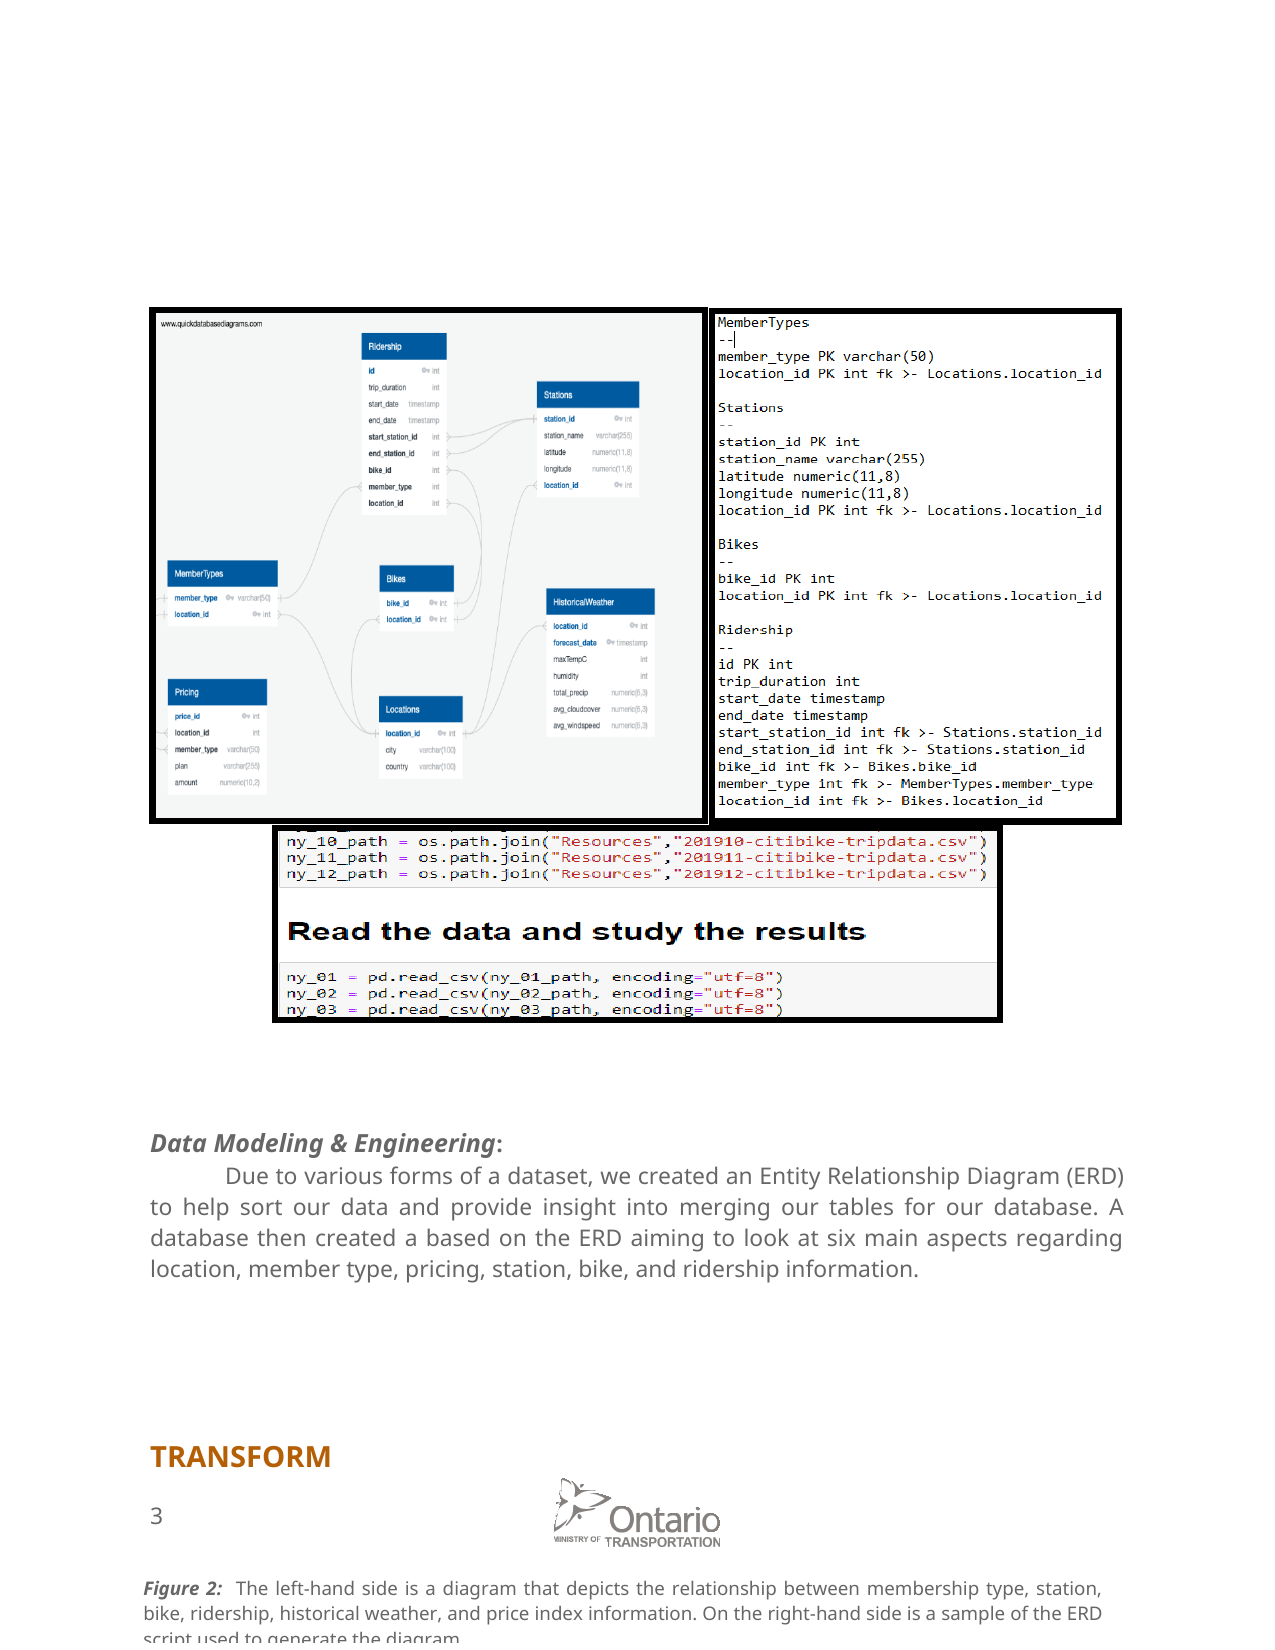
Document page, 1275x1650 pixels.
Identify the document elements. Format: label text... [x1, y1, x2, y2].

text Figure 2: The left-hand side is a diagram that depicts the relationship between membership type, station, bike, ridership, historical weather, and price index information. On the right-hand side is a sample of the ERD script used to generate the diagram. [143, 1575, 1104, 1642]
subtitle TRANSFORM [150, 1436, 1125, 1476]
text Data Modeling & Engineering: [150, 1126, 1125, 1160]
text Due to various forms of a dataset, we created an Entity Relationship Diagram (ERD) to help sort our data and provide insight into merging our tables for our database. A database then created a based on the ERD aiming to look at six main aspects regarding location, member type, pricing, station, bike, and ridership information. [150, 1160, 1125, 1285]
